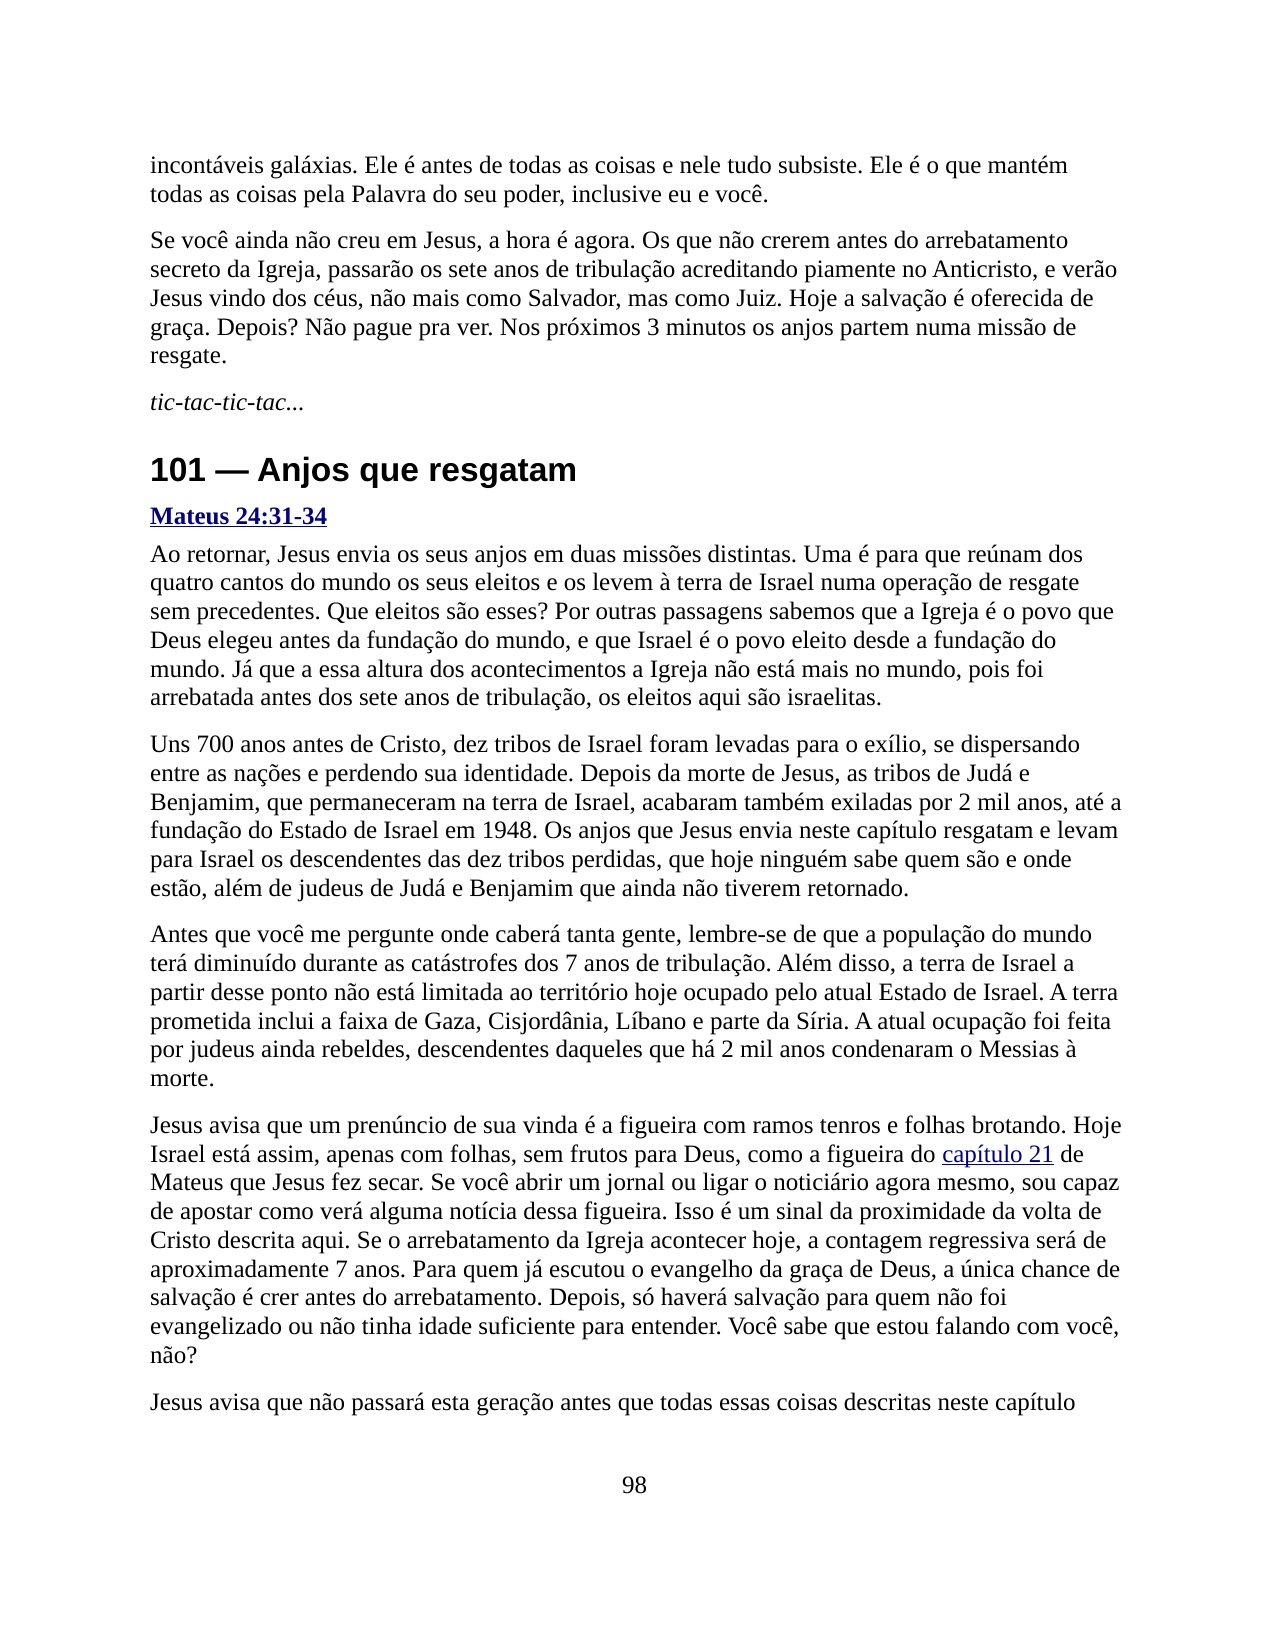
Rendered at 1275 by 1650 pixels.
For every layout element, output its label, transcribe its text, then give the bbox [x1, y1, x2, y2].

text Jesus avisa que não passará esta geração antes que todas essas coisas descritas neste capítulo [150, 1387, 1125, 1415]
subtitle 101 — Anjos que resgatam [150, 450, 1125, 488]
text Mateus 24:31-34 [150, 501, 1125, 530]
text Antes que você me pergunte onde caberá tanta gente, lembre-se de que a população do mundo terá diminuído durante as catástrofes dos 7 anos de tribulação. Além disso, a terra de Israel a partir desse ponto não está limitada ao território hoje ocupado pelo atual Estado de Israel. A terra prometida inclui a faixa de Gaza, Cisjordânia, Líbano e parte da Síria. A atual ocupação foi feita por judeus ainda rebeldes, descendentes daqueles que há 2 mil anos condenaram o Messias à morte. [150, 919, 1125, 1092]
text incontáveis galáxias. Ele é antes de todas as coisas e nele tudo subsiste. Ele é o que mantém todas as coisas pela Palavra do seu poder, inclusive eu e você. [150, 150, 1125, 207]
text Jesus avisa que um prenúncio de sua vinda é a figueira com ramos tenros e folhas brotando. Hoje Israel está assim, apenas com folhas, sem frutos para Deus, como a figueira do capítulo 21 de Mateus que Jesus fez secar. Se você abrir um jornal ou ligar o noticiário agora mesmo, sou capaz de apostar como verá alguma notícia dessa figueira. Isso é um sinal da proximidade da volta de Cristo descrita aqui. Se o arrebatamento da Igreja acontecer hoje, a contagem regressiva será de aproximadamente 7 anos. Para quem já escutou o evangelho da graça de Deus, a única chance de salvação é crer antes do arrebatamento. Depois, só haverá salvação para quem não foi evangelizado ou não tinha idade suficiente para entender. Você sabe que estou falando com você, não? [150, 1110, 1125, 1369]
text Se você ainda não creu em Jesus, a hora é agora. Os que não crerem antes do arrebatamento secreto da Igreja, passarão os sete anos de tribulação acreditando piamente no Anticristo, e verão Jesus vindo dos céus, não mais como Salvador, mas como Juiz. Hoje a salvação é oferecida de graça. Depois? Não pague pra ver. Nos próximos 3 minutos os anjos partem numa missão de resgate. [150, 225, 1125, 369]
text Uns 700 anos antes de Cristo, dez tribos de Israel foram levadas para o exílio, se dispersando entre as nações e perdendo sua identidade. Depois da morte de Jesus, as tribos de Judá e Benjamim, que permaneceram na terra de Israel, acabaram também exiladas por 2 mil anos, até a fundação do Estado de Israel em 1948. Os anjos que Jesus envia neste capítulo resgatam e levam para Israel os descendentes das dez tribos perdidas, que hoje ninguém sabe quem são e onde estão, além de judeus de Judá e Benjamim que ainda não tiverem retornado. [150, 729, 1125, 902]
text Ao retornar, Jesus envia os seus anjos em duas missões distintas. Uma é para que reúnam dos quatro cantos do mundo os seus eleitos e os levem à terra de Israel numa operação de resgate sem precedentes. Que eleitos são esses? Por outras passagens sabemos que a Igreja é o povo que Deus elegeu antes da fundação do mundo, e que Israel é o povo eleito desde a fundação do mundo. Já que a essa altura dos acontecimentos a Igreja não está mais no mundo, pois foi arrebatada antes dos sete anos de tribulação, os eleitos aqui são israelitas. [150, 539, 1125, 711]
text tic-tac-tic-tac... [150, 387, 1125, 416]
